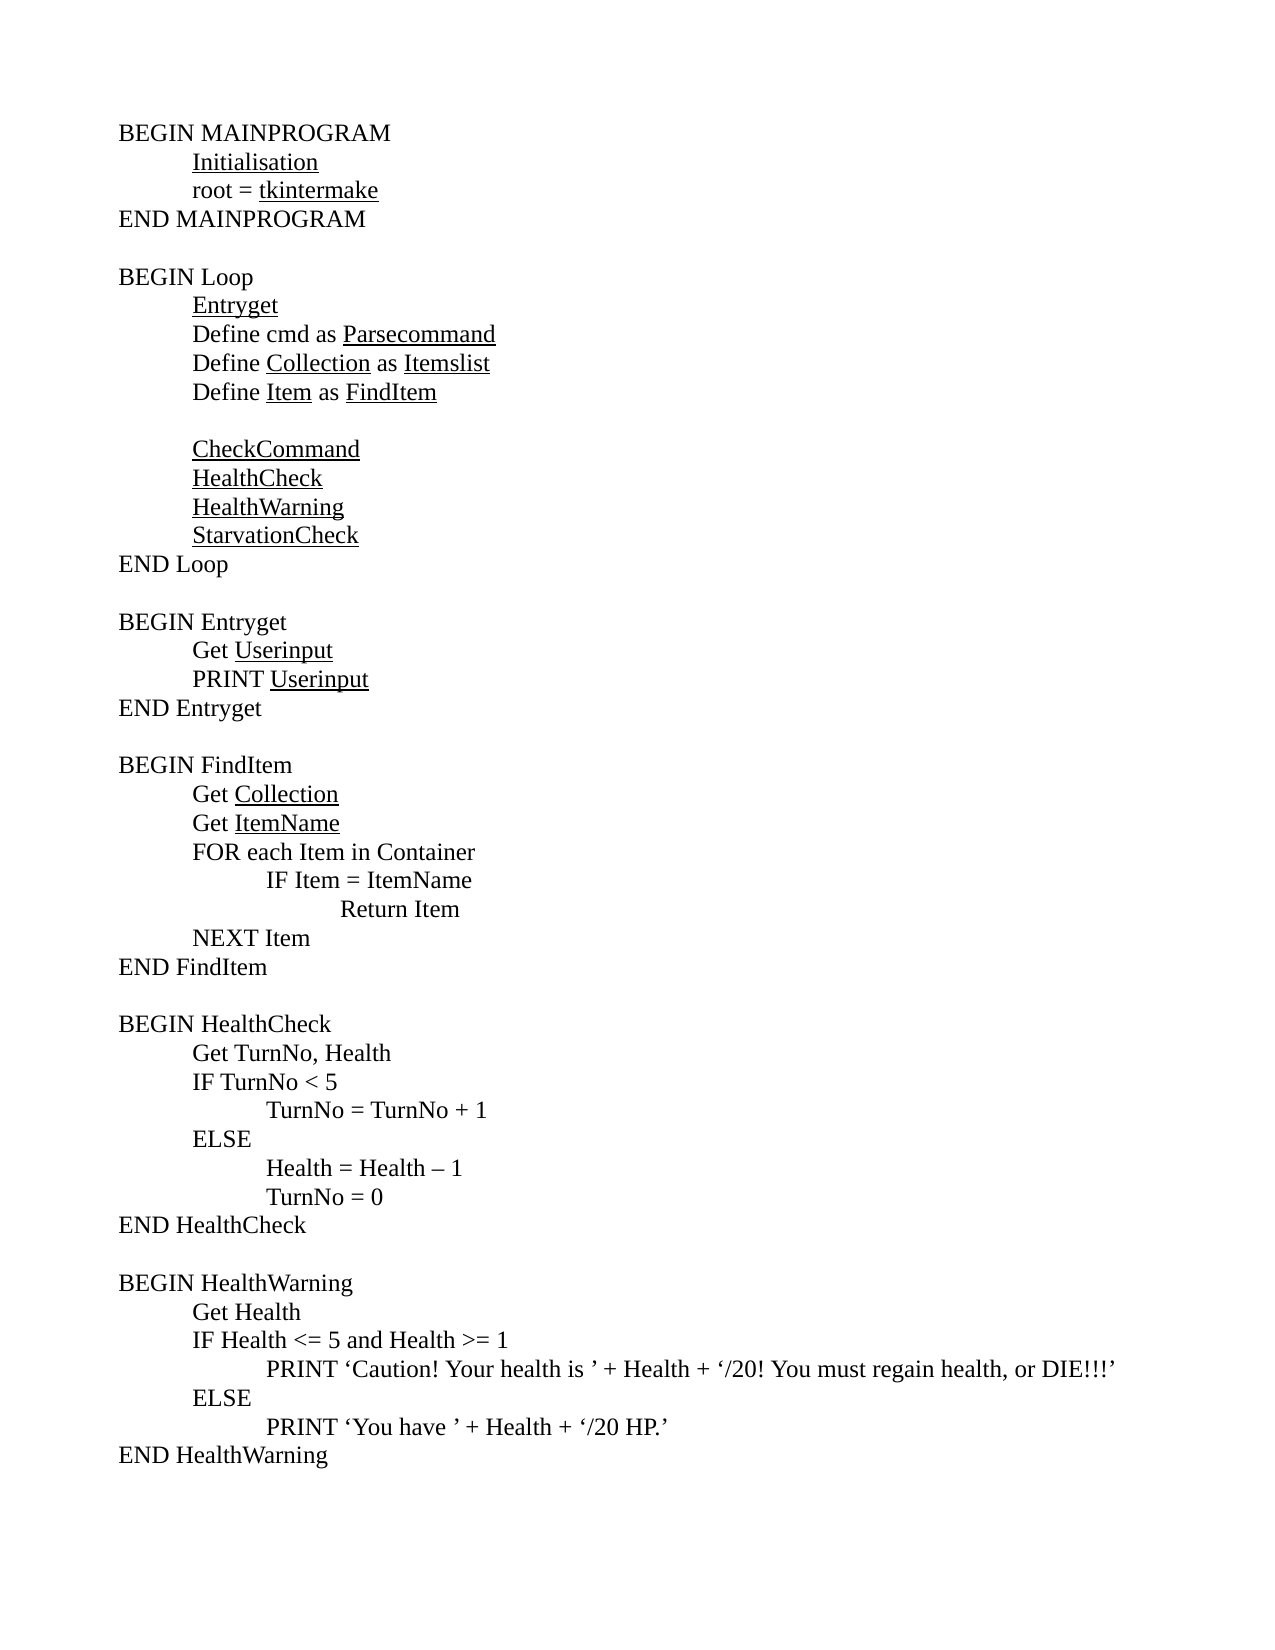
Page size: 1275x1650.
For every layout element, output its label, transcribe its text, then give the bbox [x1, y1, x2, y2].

text END MAINPROGRAM [118, 204, 1157, 233]
text END Loop [118, 549, 1157, 578]
text IF Item = ItemName [118, 866, 1157, 894]
text root = tkintermake [118, 176, 1157, 204]
text Get ItemName [118, 808, 1157, 837]
text BEGIN MAINPROGRAM [118, 118, 1157, 147]
text END Entryget [118, 693, 1157, 722]
text END FindItem [118, 952, 1157, 981]
text HealthWarning [118, 492, 1157, 521]
text ELSE [118, 1124, 1157, 1153]
text PRINT Userinput [118, 664, 1157, 693]
text END HealthWarning [118, 1441, 1157, 1469]
text PRINT ‘Caution! Your health is ’ + Health + ‘/20! You must regain health, or DIE!!!’ [118, 1354, 1157, 1383]
text CheckCommand [118, 434, 1157, 463]
text Get Collection [118, 779, 1157, 808]
text BEGIN FindItem [118, 751, 1157, 779]
text HealthCheck [118, 463, 1157, 492]
text Define Item as FindItem [118, 377, 1157, 406]
text FOR each Item in Container [118, 837, 1157, 866]
text Get Userinput [118, 636, 1157, 664]
text END HealthCheck [118, 1211, 1157, 1239]
text Define cmd as Parsecommand [118, 319, 1157, 348]
text Initialisation [118, 147, 1157, 176]
text Get TurnNo, Health [118, 1038, 1157, 1067]
text IF TurnNo < 5 [118, 1067, 1157, 1096]
text TurnNo = TurnNo + 1 [118, 1096, 1157, 1124]
text IF Health <= 5 and Health >= 1 [118, 1326, 1157, 1354]
text TurnNo = 0 [118, 1182, 1157, 1211]
text PRINT ‘You have ’ + Health + ‘/20 HP.’ [118, 1412, 1157, 1441]
text ELSE [118, 1383, 1157, 1412]
text Health = Health – 1 [118, 1153, 1157, 1182]
text Entryget [118, 291, 1157, 319]
text BEGIN Entryget [118, 607, 1157, 636]
text BEGIN HealthWarning [118, 1268, 1157, 1297]
text BEGIN HealthCheck [118, 1009, 1157, 1038]
text Get Health [118, 1297, 1157, 1326]
text NEXT Item [118, 923, 1157, 952]
text StarvationCheck [118, 521, 1157, 549]
text Define Collection as Itemslist [118, 348, 1157, 377]
text Return Item [118, 894, 1157, 923]
text BEGIN Loop [118, 262, 1157, 291]
